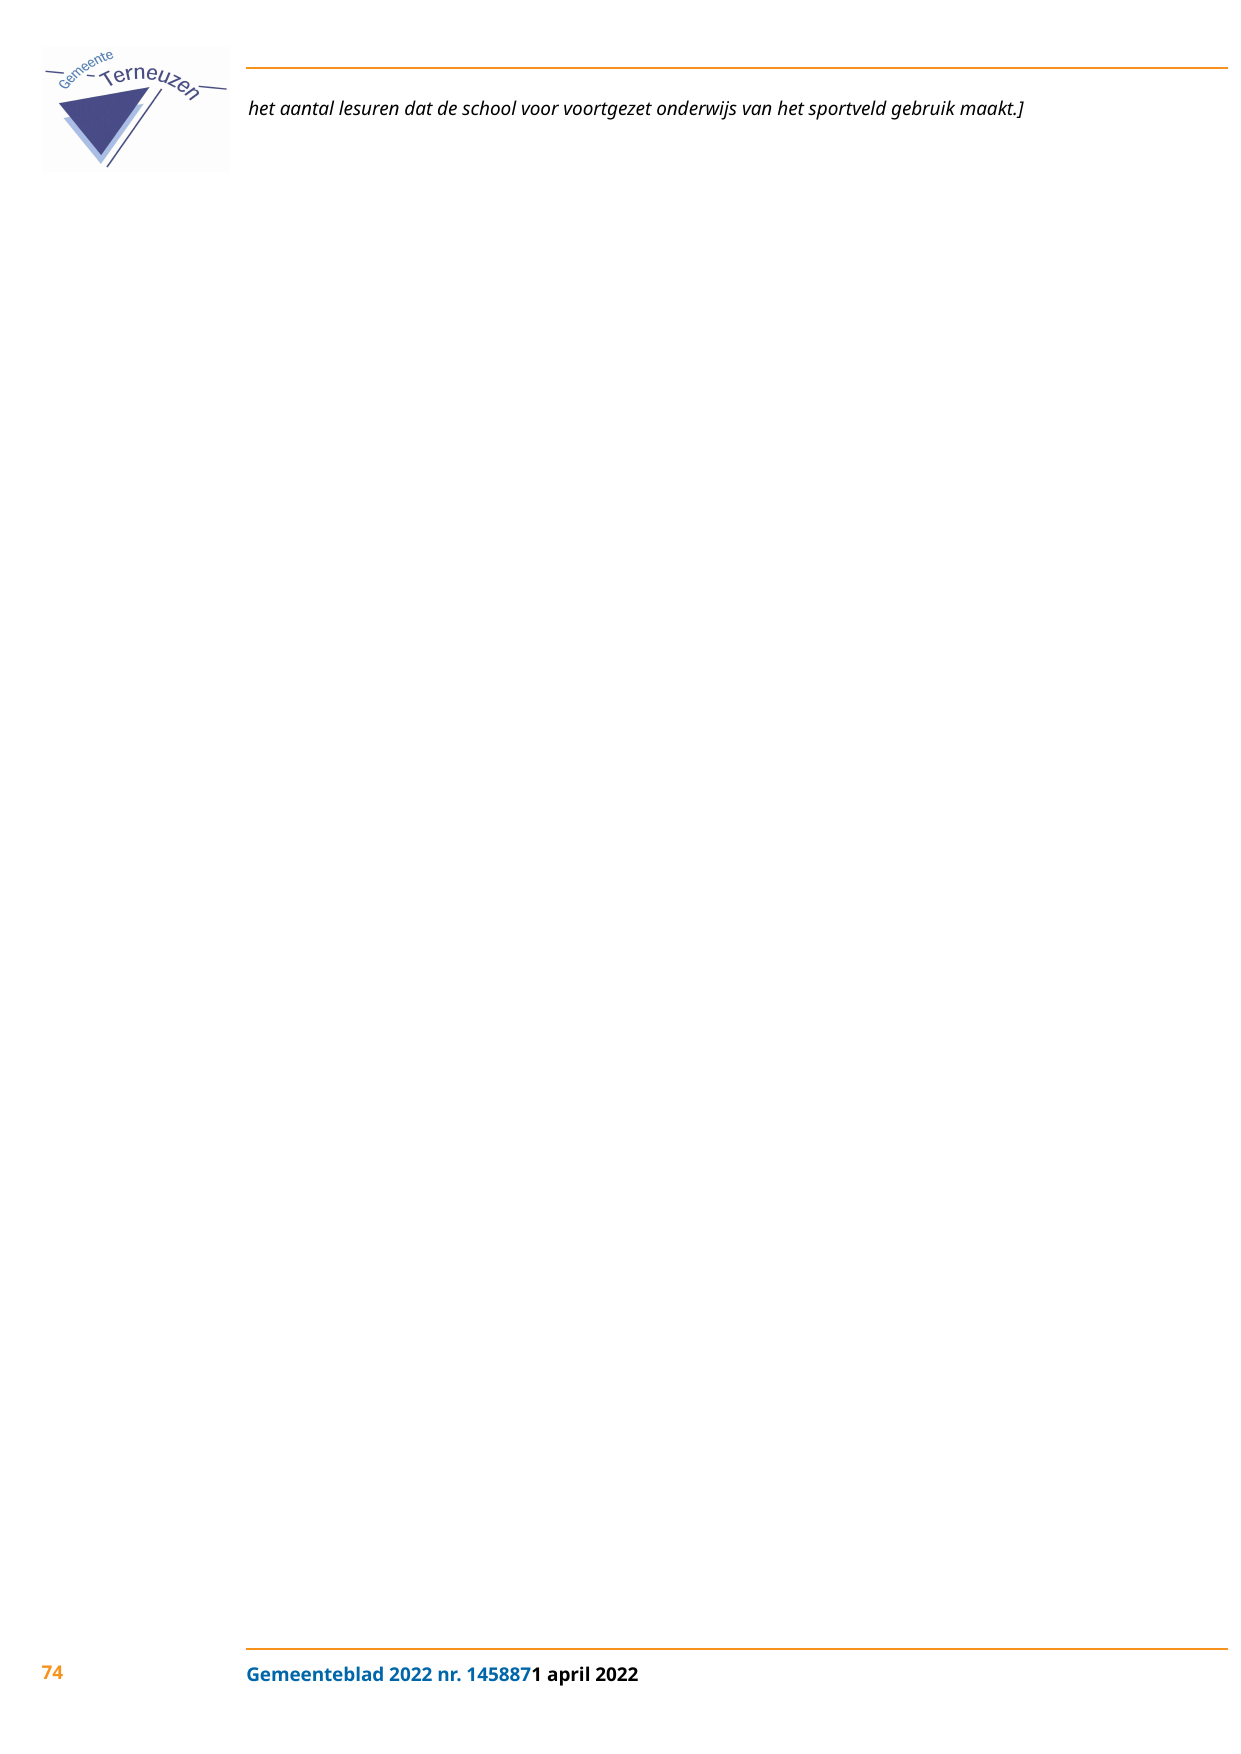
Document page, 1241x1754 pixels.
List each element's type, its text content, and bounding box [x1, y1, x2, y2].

picture [41, 47, 231, 172]
text het aantal lesuren dat de school voor voortgezet onderwijs van het sportveld gebruik maakt.] [248, 95, 1152, 121]
